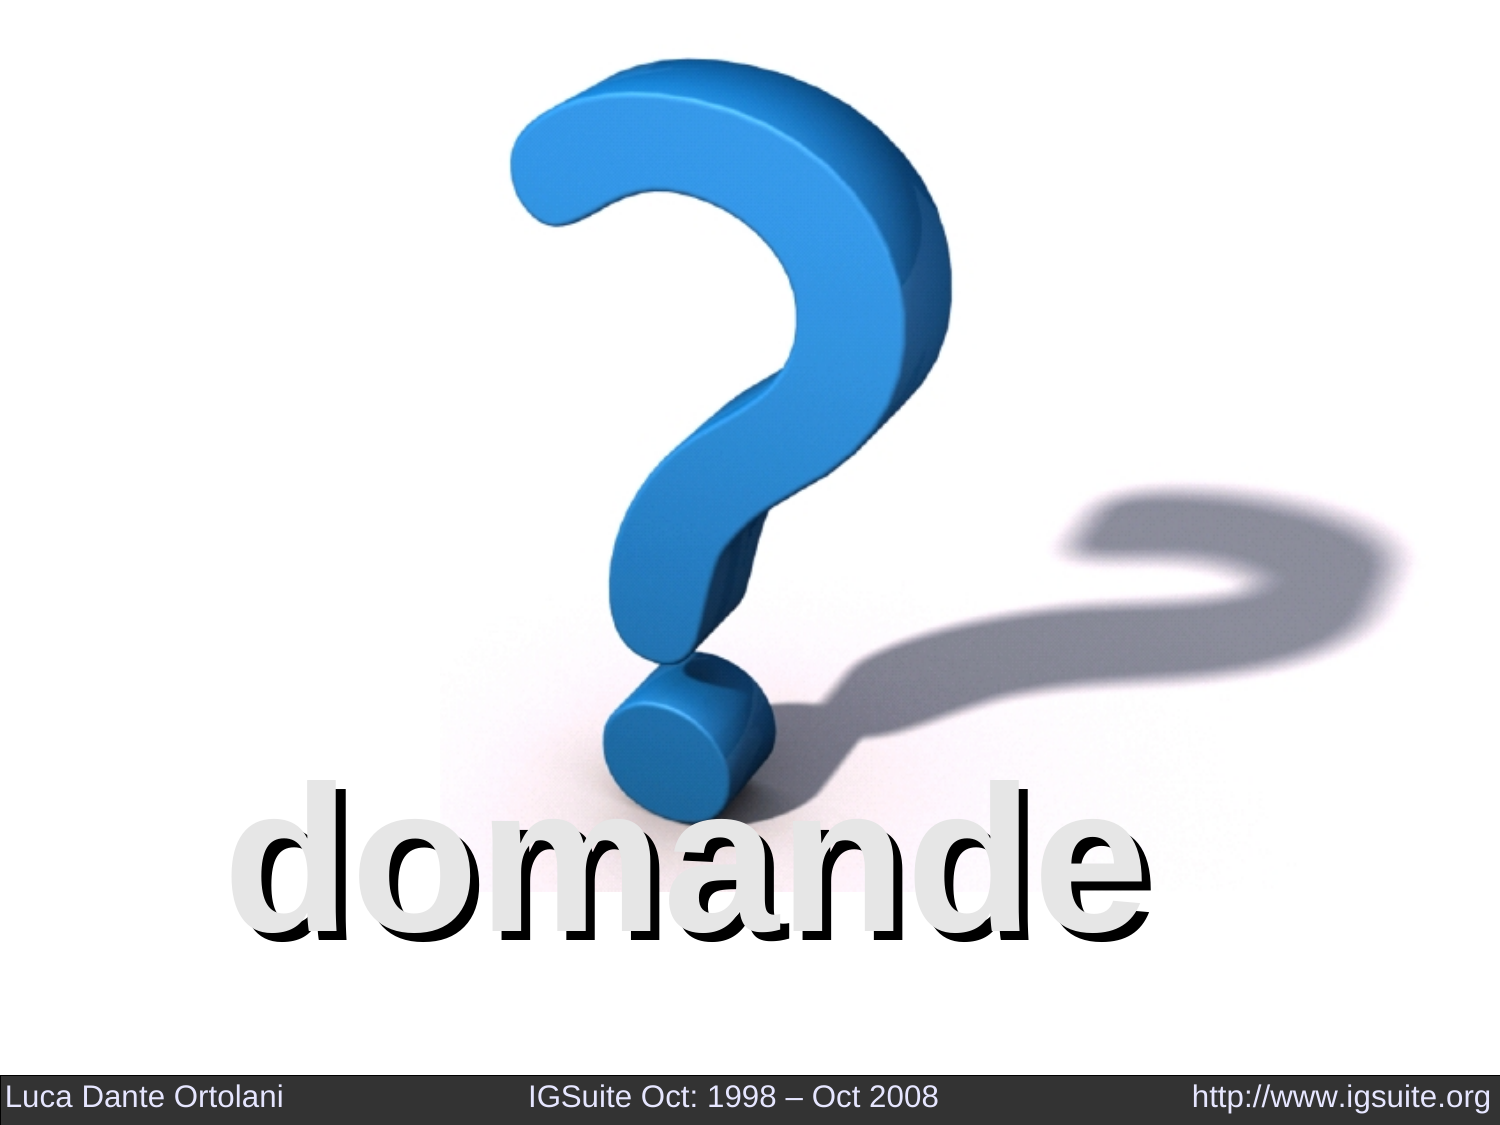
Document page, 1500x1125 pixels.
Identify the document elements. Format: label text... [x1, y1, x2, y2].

text_box domande [209, 800, 1273, 1067]
text_box Luca Dante Ortolani IGSuite Oct: 1998 – Oct 2008 http://www.igsuite.org [0, 1075, 1500, 1125]
picture [440, 6, 1459, 892]
